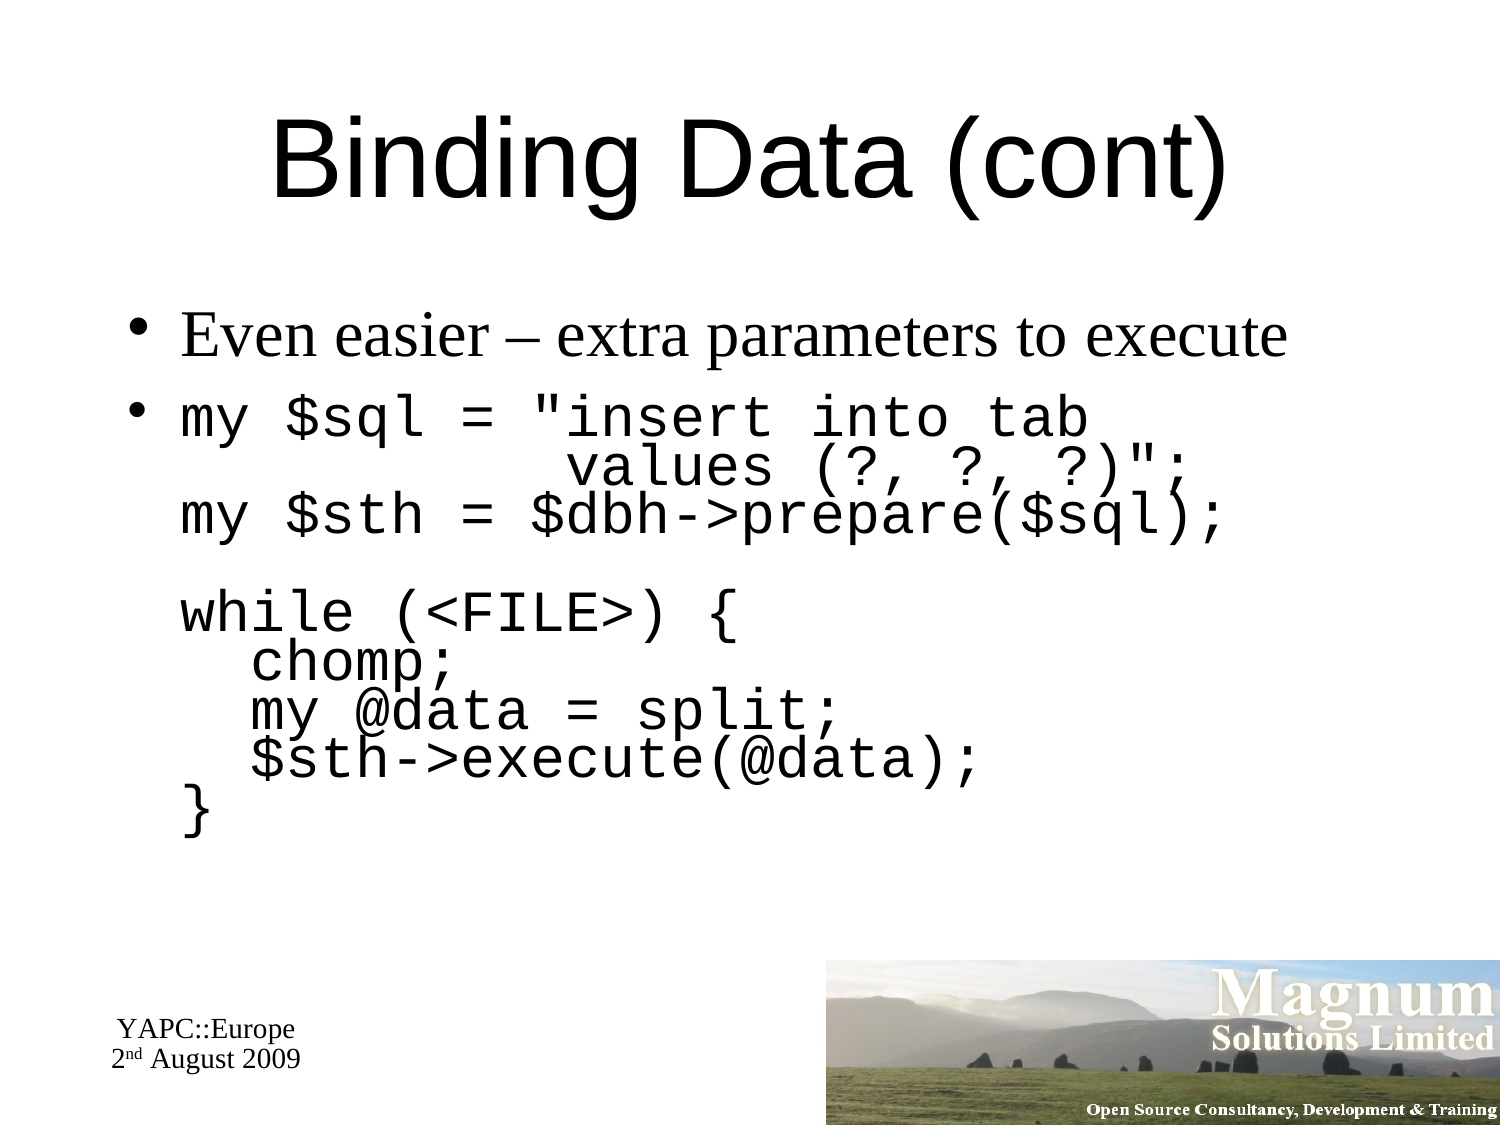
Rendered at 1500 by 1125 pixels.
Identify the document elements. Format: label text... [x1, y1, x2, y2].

list Even easier – extra parameters to execute my $sql = "insert into tab values (?, ?, ?)"; my $sth = $dbh->prepare($sql); while (<FILE>) { chomp; my @data = split; $sth->execute(@data); } [110, 312, 1391, 1006]
title Binding Data (cont) [110, 26, 1391, 288]
picture [826, 960, 1500, 1125]
